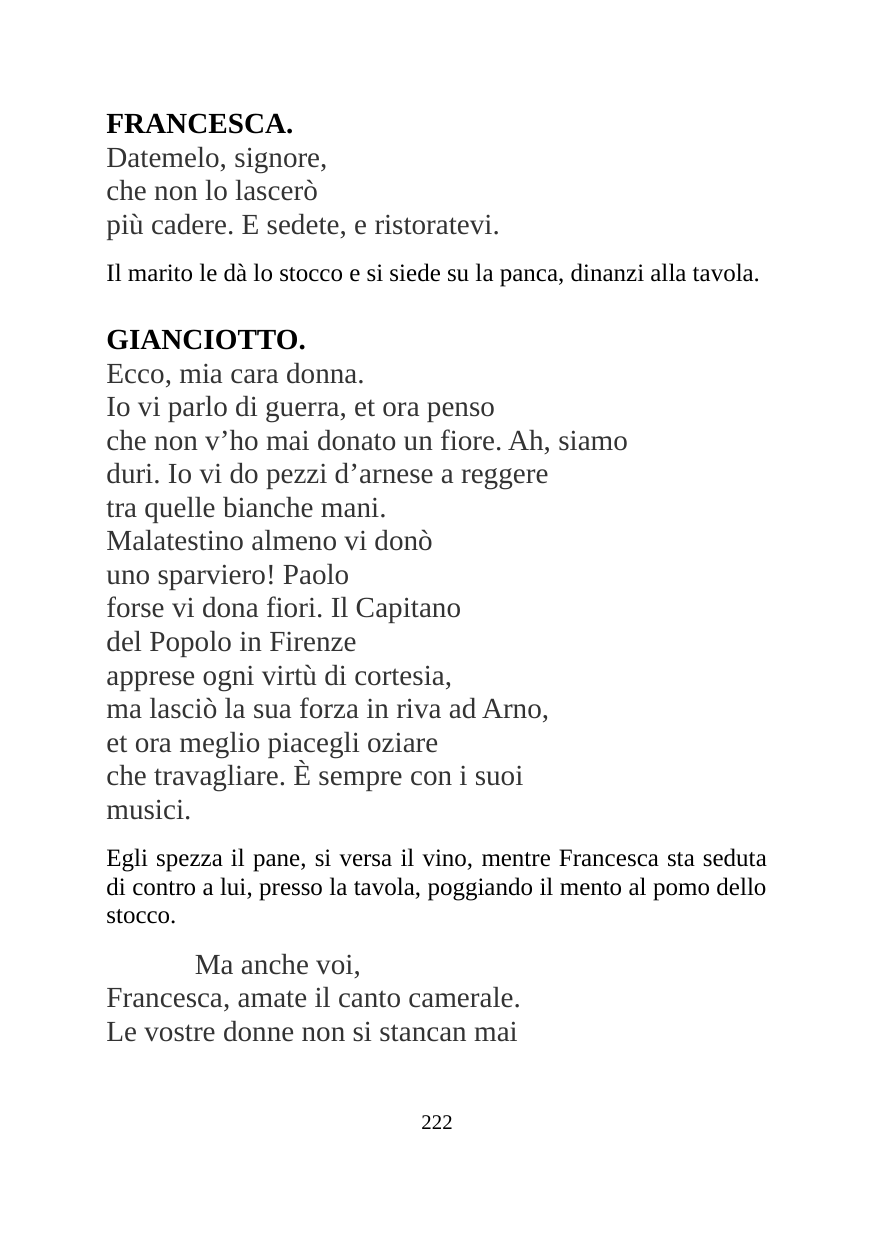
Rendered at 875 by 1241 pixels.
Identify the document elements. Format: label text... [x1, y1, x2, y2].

text FRANCESCA. [106, 106, 767, 140]
text GIANCIOTTO. [106, 322, 767, 356]
text Ma anche voi, [194, 947, 767, 981]
text Il marito le dà lo stocco e si siede su la panca, dinanzi alla tavola. [106, 258, 767, 287]
text Egli spezza il pane, si versa il vino, mentre Francesca sta seduta di contro a lui, presso la tavola, poggiando il mento al pomo dello stocco. [106, 843, 767, 929]
text Francesca, amate il canto camerale. Le vostre donne non si stancan mai [106, 981, 767, 1048]
text Datemelo, signore, che non lo lascerò più cadere. E sedete, e ristoratevi. [106, 140, 767, 240]
text Ecco, mia cara donna. Io vi parlo di guerra, et ora penso che non v’ho mai donato un fiore. Ah, siamo duri. Io vi do pezzi d’arnese a reggere tra quelle bianche mani. Malatestino almeno vi donò uno sparviero! Paolo forse vi dona fiori. Il Capitano del Popolo in Firenze apprese ogni virtù di cortesia, ma lasciò la sua forza in riva ad Arno, et ora meglio piacegli oziare che travagliare. È sempre con i suoi musici. [106, 356, 767, 825]
